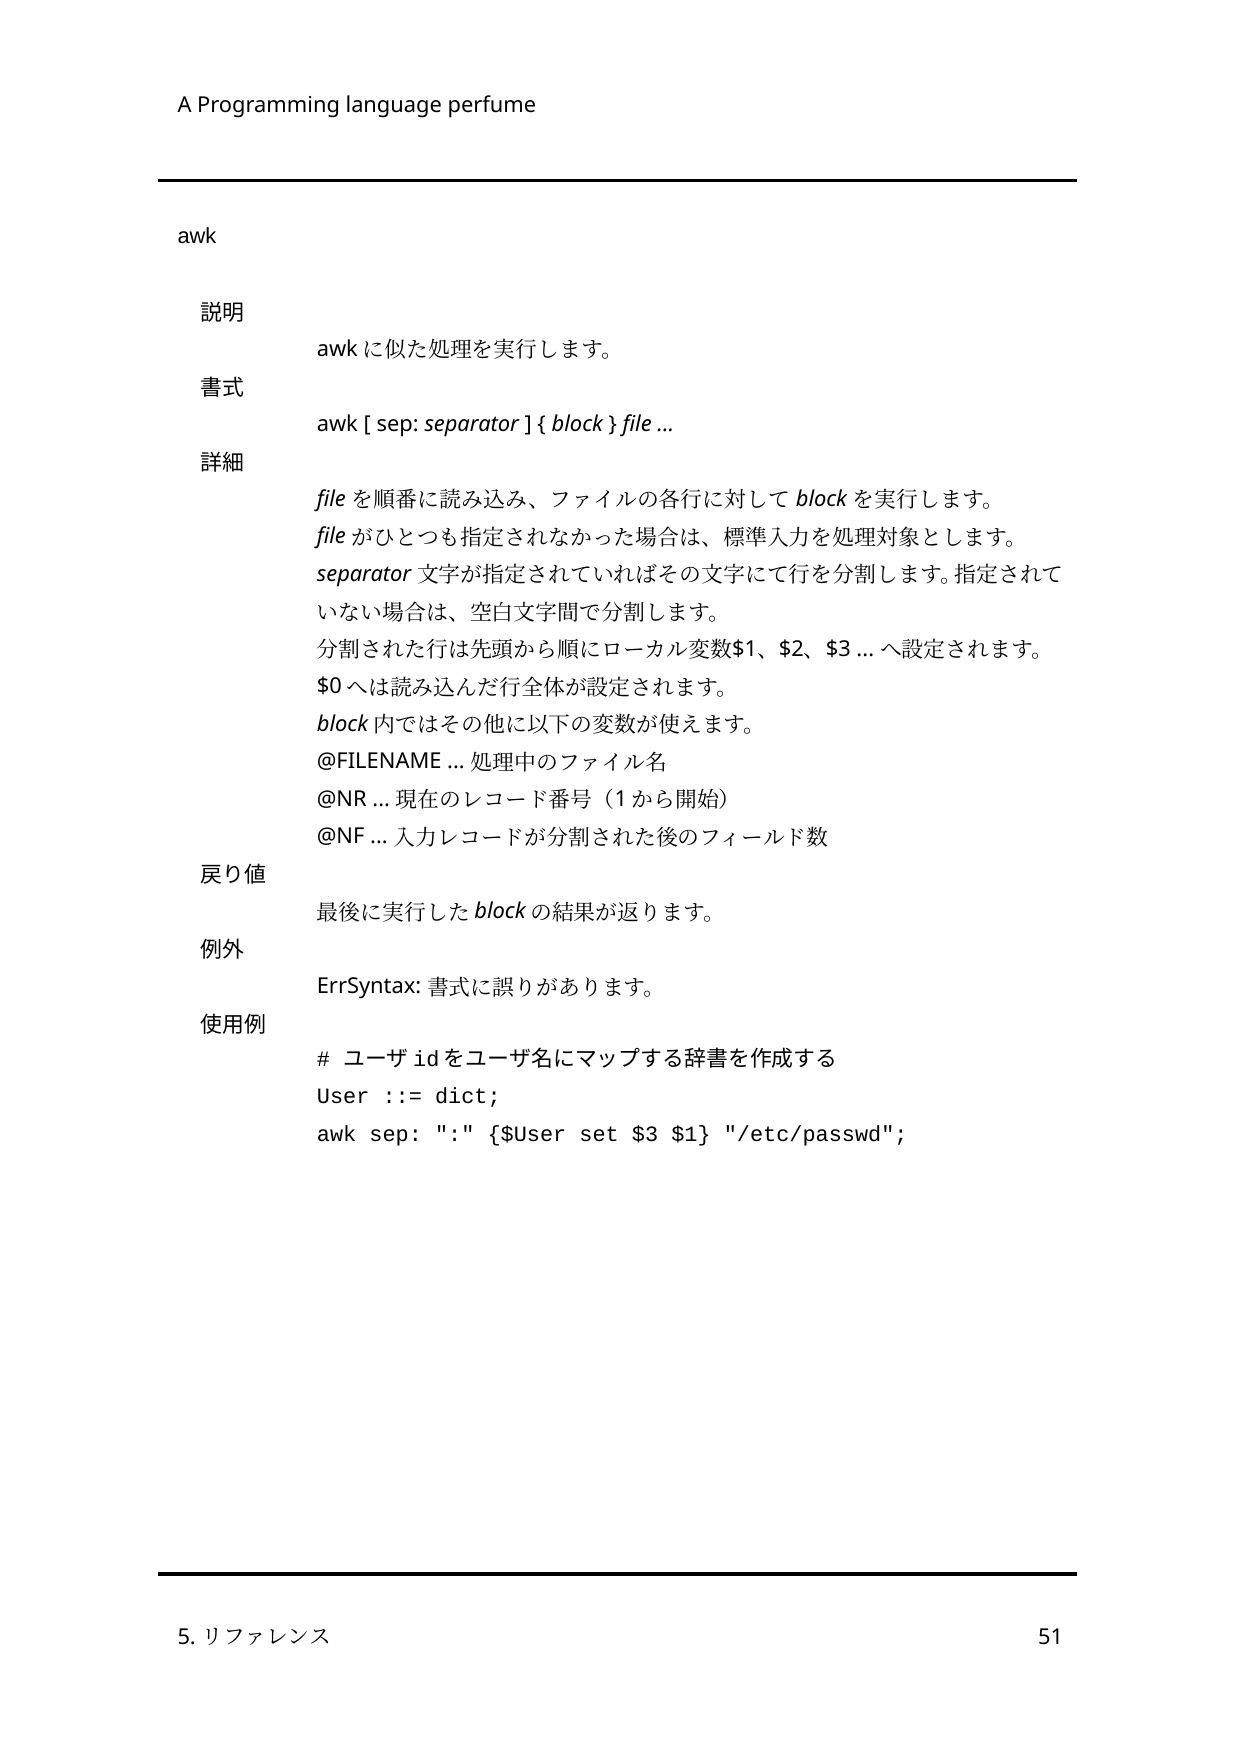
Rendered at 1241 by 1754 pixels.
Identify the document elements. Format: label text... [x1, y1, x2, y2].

table_cell 使用例 [200, 1004, 317, 1167]
table_cell # ユーザidをユーザ名にマップする辞書を作成する User ::= dict; awk sep: ":" {$User set $3 $1} "/etc/passwd"; [317, 1004, 1063, 1167]
table_cell file を順番に読み込み、ファイルの各行に対して block を実行します。 file がひとつも指定されなかった場合は、標準入力を処理対象とします。 separator 文字が指定されていればその文字にて行を分割します。指定されていない場合は、空白文字間で分割します。 分割された行は先頭から順にローカル変数$1、$2、$3 ... へ設定されます。 $0へは読み込んだ行全体が設定されます。 block 内ではその他に以下の変数が使えます。 @FILENAME ... 処理中のファイル名 @NR ... 現在のレコード番号（1から開始） @NF ... 入力レコードが分割された後のフィールド数 [317, 442, 1063, 854]
table_header 説明 [200, 292, 317, 367]
table_cell 戻り値 [200, 854, 317, 929]
table_cell 最後に実行したblockの結果が返ります。 [317, 854, 1063, 929]
subtitle awk [177, 217, 1063, 254]
table_cell 書式 [200, 367, 317, 442]
table_cell 例外 [200, 929, 317, 1004]
table_cell ErrSyntax: 書式に誤りがあります。 [317, 929, 1063, 1004]
table_cell 詳細 [200, 442, 317, 854]
table_header awkに似た処理を実行します。 [317, 292, 1063, 367]
table_cell awk [ sep: separator ] { block } file ... [317, 367, 1063, 442]
